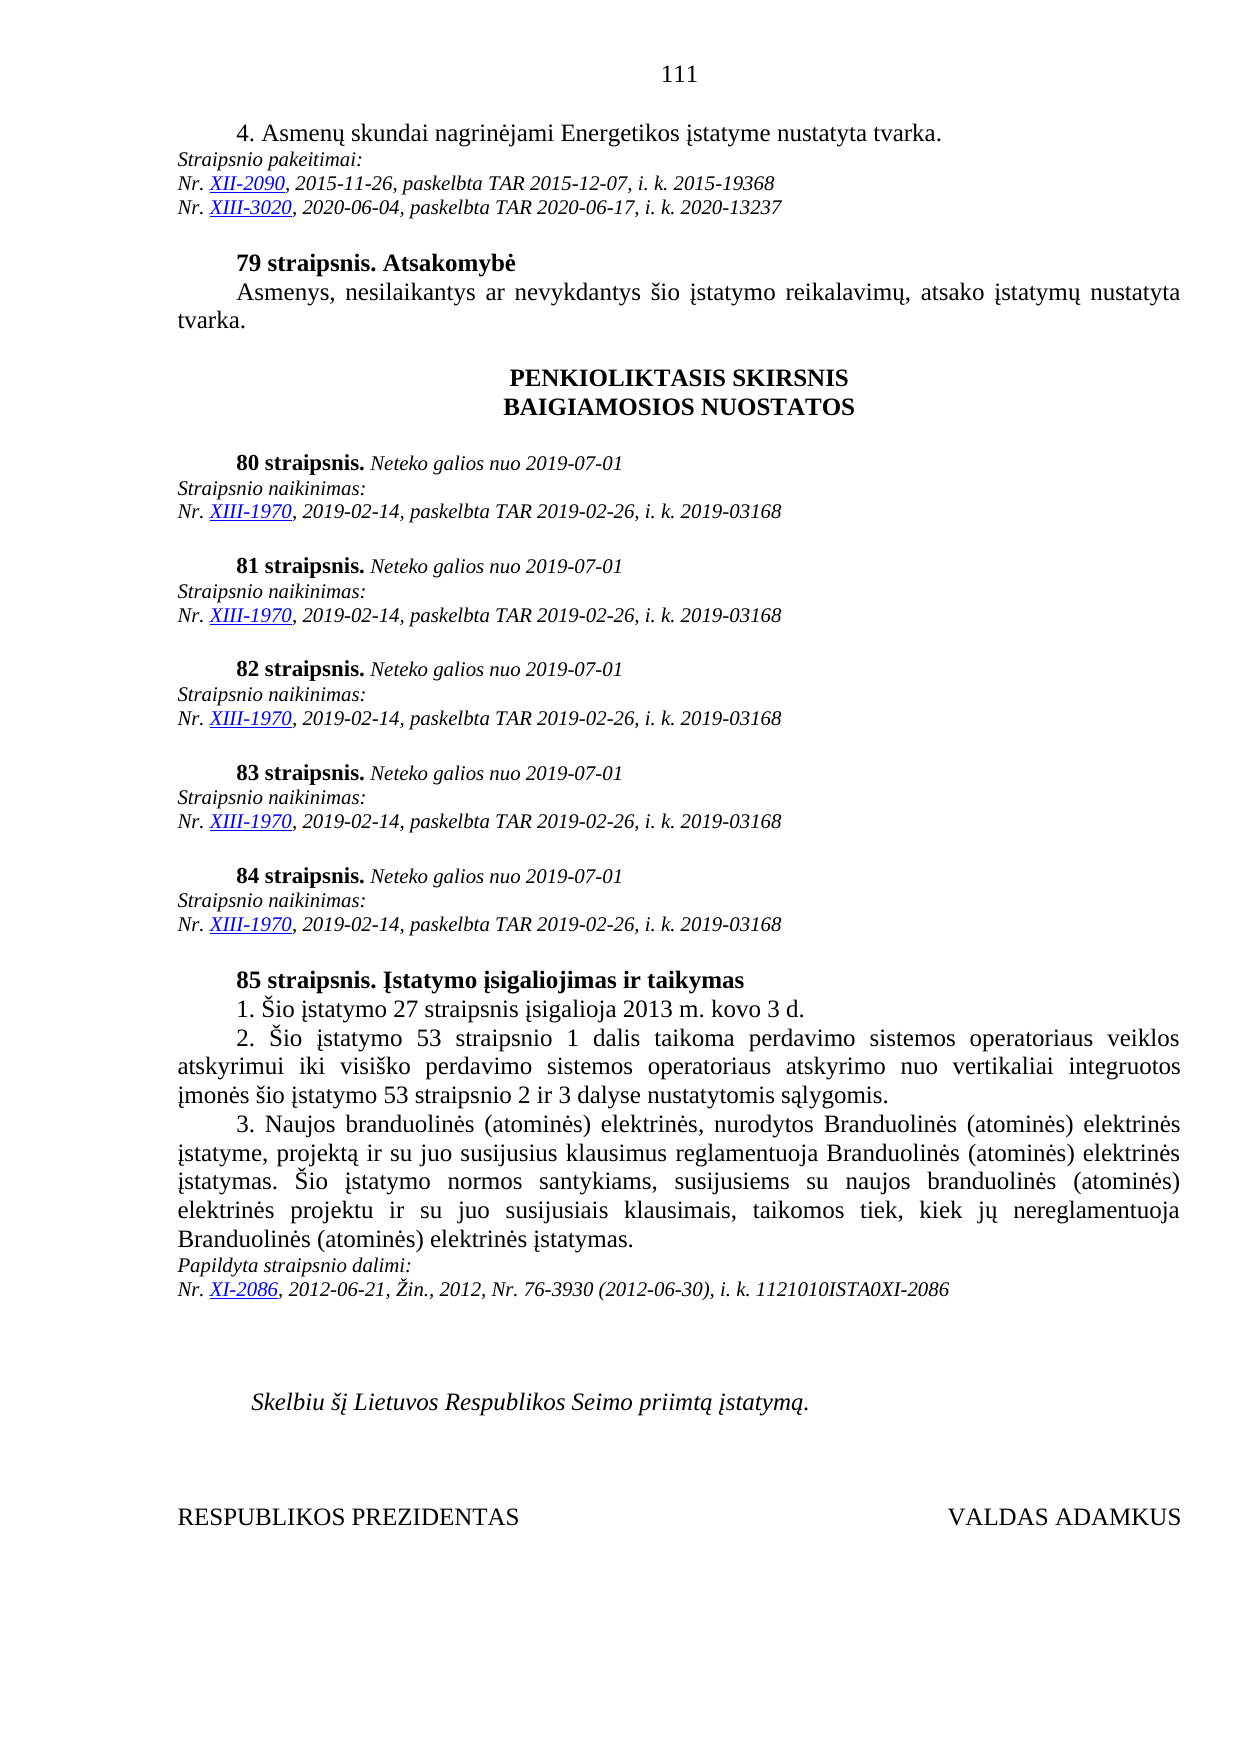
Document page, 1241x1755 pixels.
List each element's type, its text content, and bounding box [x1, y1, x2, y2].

text Nr. XI-2086, 2012-06-21, Žin., 2012, Nr. 76-3930 (2012-06-30), i. k. 1121010ISTA0XI-2086 [177, 1277, 1181, 1301]
text 84 straipsnis. Neteko galios nuo 2019-07-01 [177, 862, 1181, 888]
text Straipsnio naikinimas: [177, 785, 1181, 809]
text Nr. XII-2090, 2015-11-26, paskelbta TAR 2015-12-07, i. k. 2015-19368 [177, 171, 1181, 195]
text Nr. XIII-1970, 2019-02-14, paskelbta TAR 2019-02-26, i. k. 2019-03168 [177, 603, 1181, 627]
text Nr. XIII-1970, 2019-02-14, paskelbta TAR 2019-02-26, i. k. 2019-03168 [177, 912, 1181, 936]
text Nr. XIII-1970, 2019-02-14, paskelbta TAR 2019-02-26, i. k. 2019-03168 [177, 499, 1181, 523]
text 83 straipsnis. Neteko galios nuo 2019-07-01 [177, 759, 1181, 785]
text 3. Naujos branduolinės (atominės) elektrinės, nurodytos Branduolinės (atominės) elektrinės įstatyme, projektą ir su juo susijusius klausimus reglamentuoja Branduolinės (atominės) elektrinės įstatymas. Šio įstatymo normos santykiams, susijusiems su naujos branduolinės (atominės) elektrinės projektu ir su juo susijusiais klausimais, taikomos tiek, kiek jų nereglamentuoja Branduolinės (atominės) elektrinės įstatymas. [177, 1109, 1181, 1253]
text Straipsnio naikinimas: [177, 475, 1181, 499]
text BAIGIAMOSIOS NUOSTATOS [177, 392, 1181, 420]
text Straipsnio naikinimas: [177, 682, 1181, 706]
text Papildyta straipsnio dalimi: [177, 1253, 1181, 1277]
text 2. Šio įstatymo 53 straipsnio 1 dalis taikoma perdavimo sistemos operatoriaus veiklos atskyrimui iki visiško perdavimo sistemos operatoriaus atskyrimo nuo vertikaliai integruotos įmonės šio įstatymo 53 straipsnio 2 ir 3 dalyse nustatytomis sąlygomis. [177, 1023, 1181, 1109]
text Nr. XIII-1970, 2019-02-14, paskelbta TAR 2019-02-26, i. k. 2019-03168 [177, 809, 1181, 833]
text 82 straipsnis. Neteko galios nuo 2019-07-01 [177, 656, 1181, 682]
text 81 straipsnis. Neteko galios nuo 2019-07-01 [177, 552, 1181, 579]
text 4. Asmenų skundai nagrinėjami Energetikos įstatyme nustatyta tvarka. [177, 118, 1181, 147]
text 85 straipsnis. Įstatymo įsigaliojimas ir taikymas [177, 965, 1181, 994]
text 80 straipsnis. Neteko galios nuo 2019-07-01 [177, 449, 1181, 475]
text Nr. XIII-1970, 2019-02-14, paskelbta TAR 2019-02-26, i. k. 2019-03168 [177, 706, 1181, 730]
text PENKIOLIKTASIS SKIRSNIS [177, 363, 1181, 392]
text Straipsnio pakeitimai: [177, 147, 1181, 171]
text Skelbiu šį Lietuvos Respublikos Seimo priimtą įstatymą. [177, 1387, 1181, 1416]
text 79 straipsnis. Atsakomybė [177, 248, 1181, 277]
text RESPUBLIKOS PREZIDENTAS VALDAS ADAMKUS [177, 1502, 1181, 1531]
text Asmenys, nesilaikantys ar nevykdantys šio įstatymo reikalavimų, atsako įstatymų nustatyta tvarka. [177, 277, 1181, 334]
text Nr. XIII-3020, 2020-06-04, paskelbta TAR 2020-06-17, i. k. 2020-13237 [177, 195, 1181, 219]
text Straipsnio naikinimas: [177, 579, 1181, 603]
text Straipsnio naikinimas: [177, 888, 1181, 912]
text 1. Šio įstatymo 27 straipsnis įsigalioja 2013 m. kovo 3 d. [177, 994, 1181, 1023]
